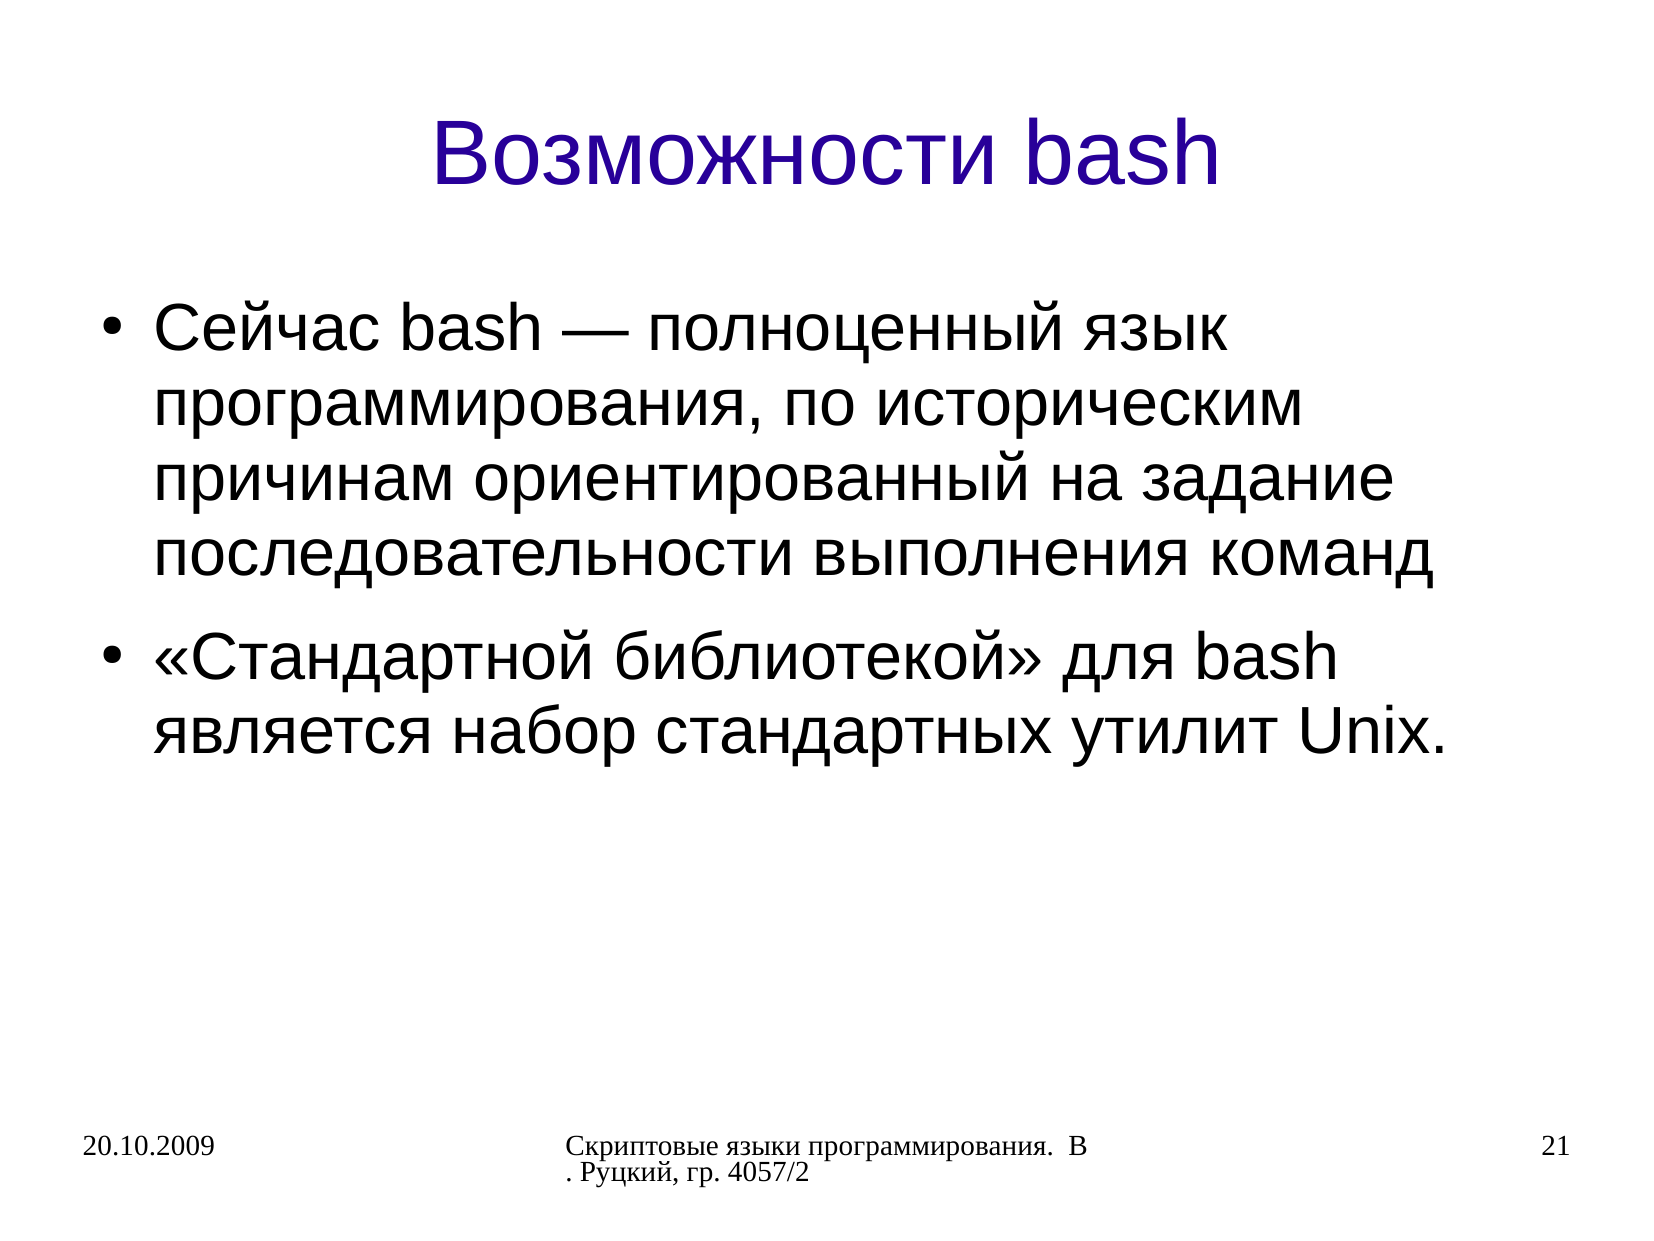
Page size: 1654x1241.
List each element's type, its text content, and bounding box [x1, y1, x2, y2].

title Возможности bash [82, 56, 1571, 250]
list Сейчас bash — полноценный язык программирования, по историческим причинам ориентированный на задание последовательности выполнения команд «Стандартной библиотекой» для bash является набор стандартных утилит Unix. [82, 290, 1571, 1109]
